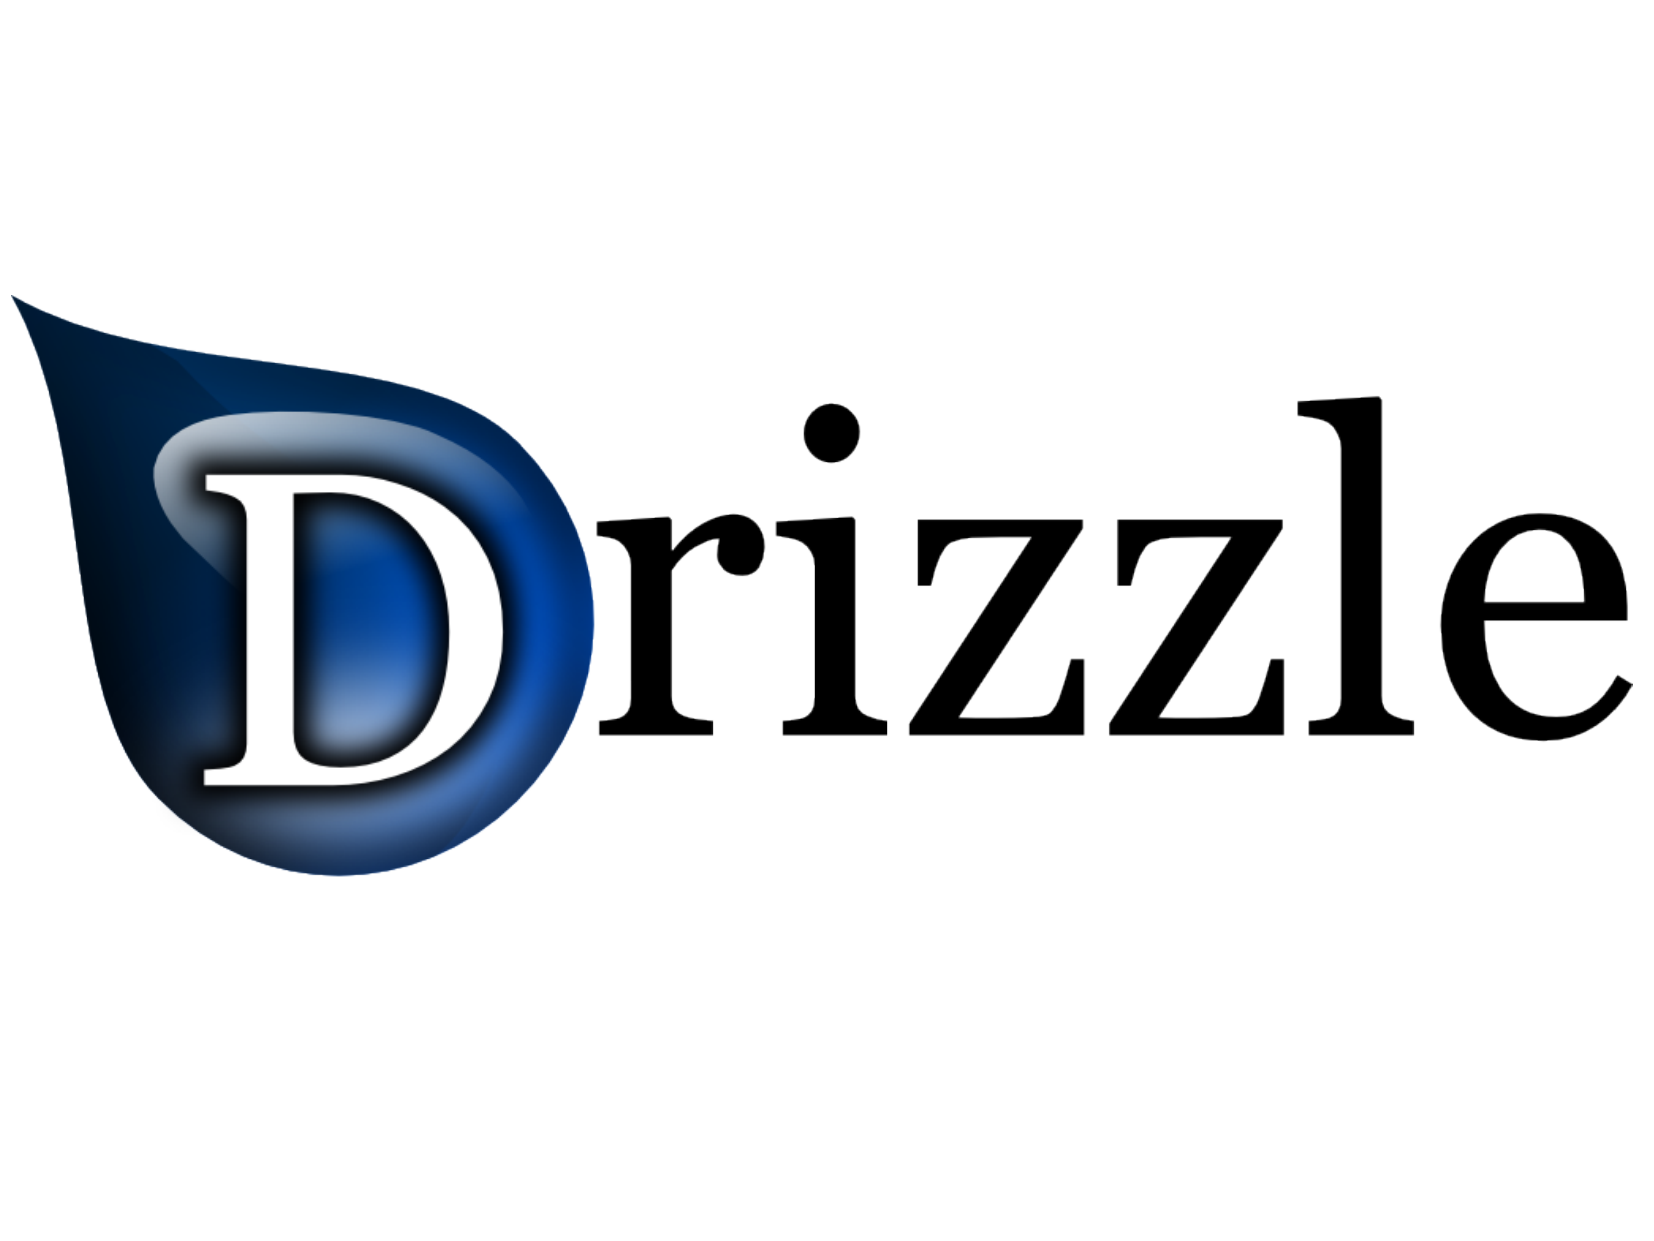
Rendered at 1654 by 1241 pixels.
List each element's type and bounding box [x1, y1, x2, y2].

picture [11, 295, 1633, 945]
